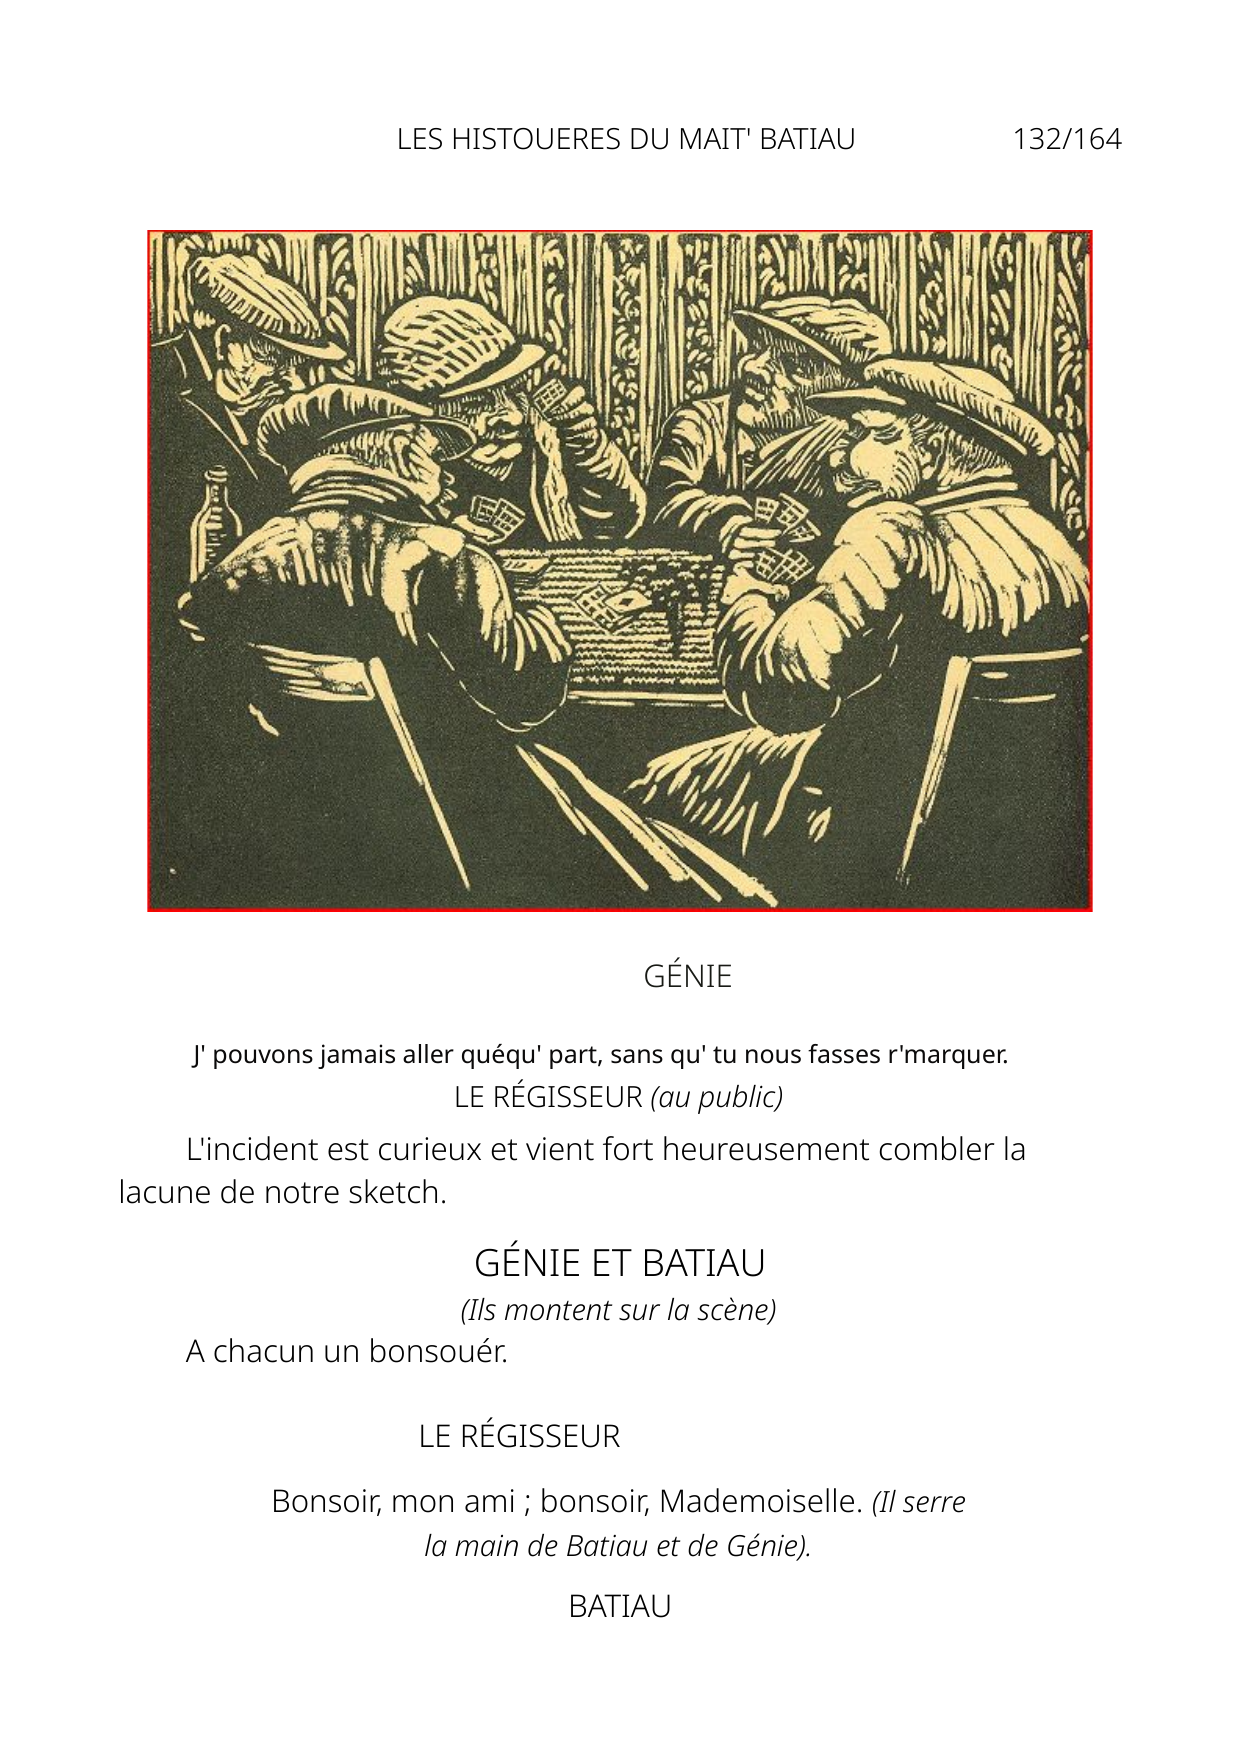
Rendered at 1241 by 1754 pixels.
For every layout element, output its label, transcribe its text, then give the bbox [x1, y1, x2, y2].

text (Ils montent sur la scène) [118, 1285, 1122, 1329]
text J' pouvons jamais aller quéqu' part, sans qu' tu nous fasses r'marquer. [118, 1033, 1114, 1072]
text BATIAU [118, 1584, 1122, 1627]
text LE RÉGISSEUR (au public) [118, 1072, 1122, 1116]
text Bonsoir, mon ami ; bonsoir, Mademoiselle. (Il serre [118, 1478, 1122, 1522]
text A chacun un bonsouér. [186, 1329, 1122, 1371]
text la main de Batiau et de Génie). [118, 1522, 1122, 1565]
picture [147, 230, 1093, 912]
text LE RÉGISSEUR [418, 1414, 1122, 1457]
text GÉNIE ET BATIAU [118, 1242, 1122, 1285]
text L'incident est curieux et vient fort heureusement combler la lacune de notre sketch. [118, 1127, 1122, 1212]
text GÉNIE [643, 954, 1122, 996]
